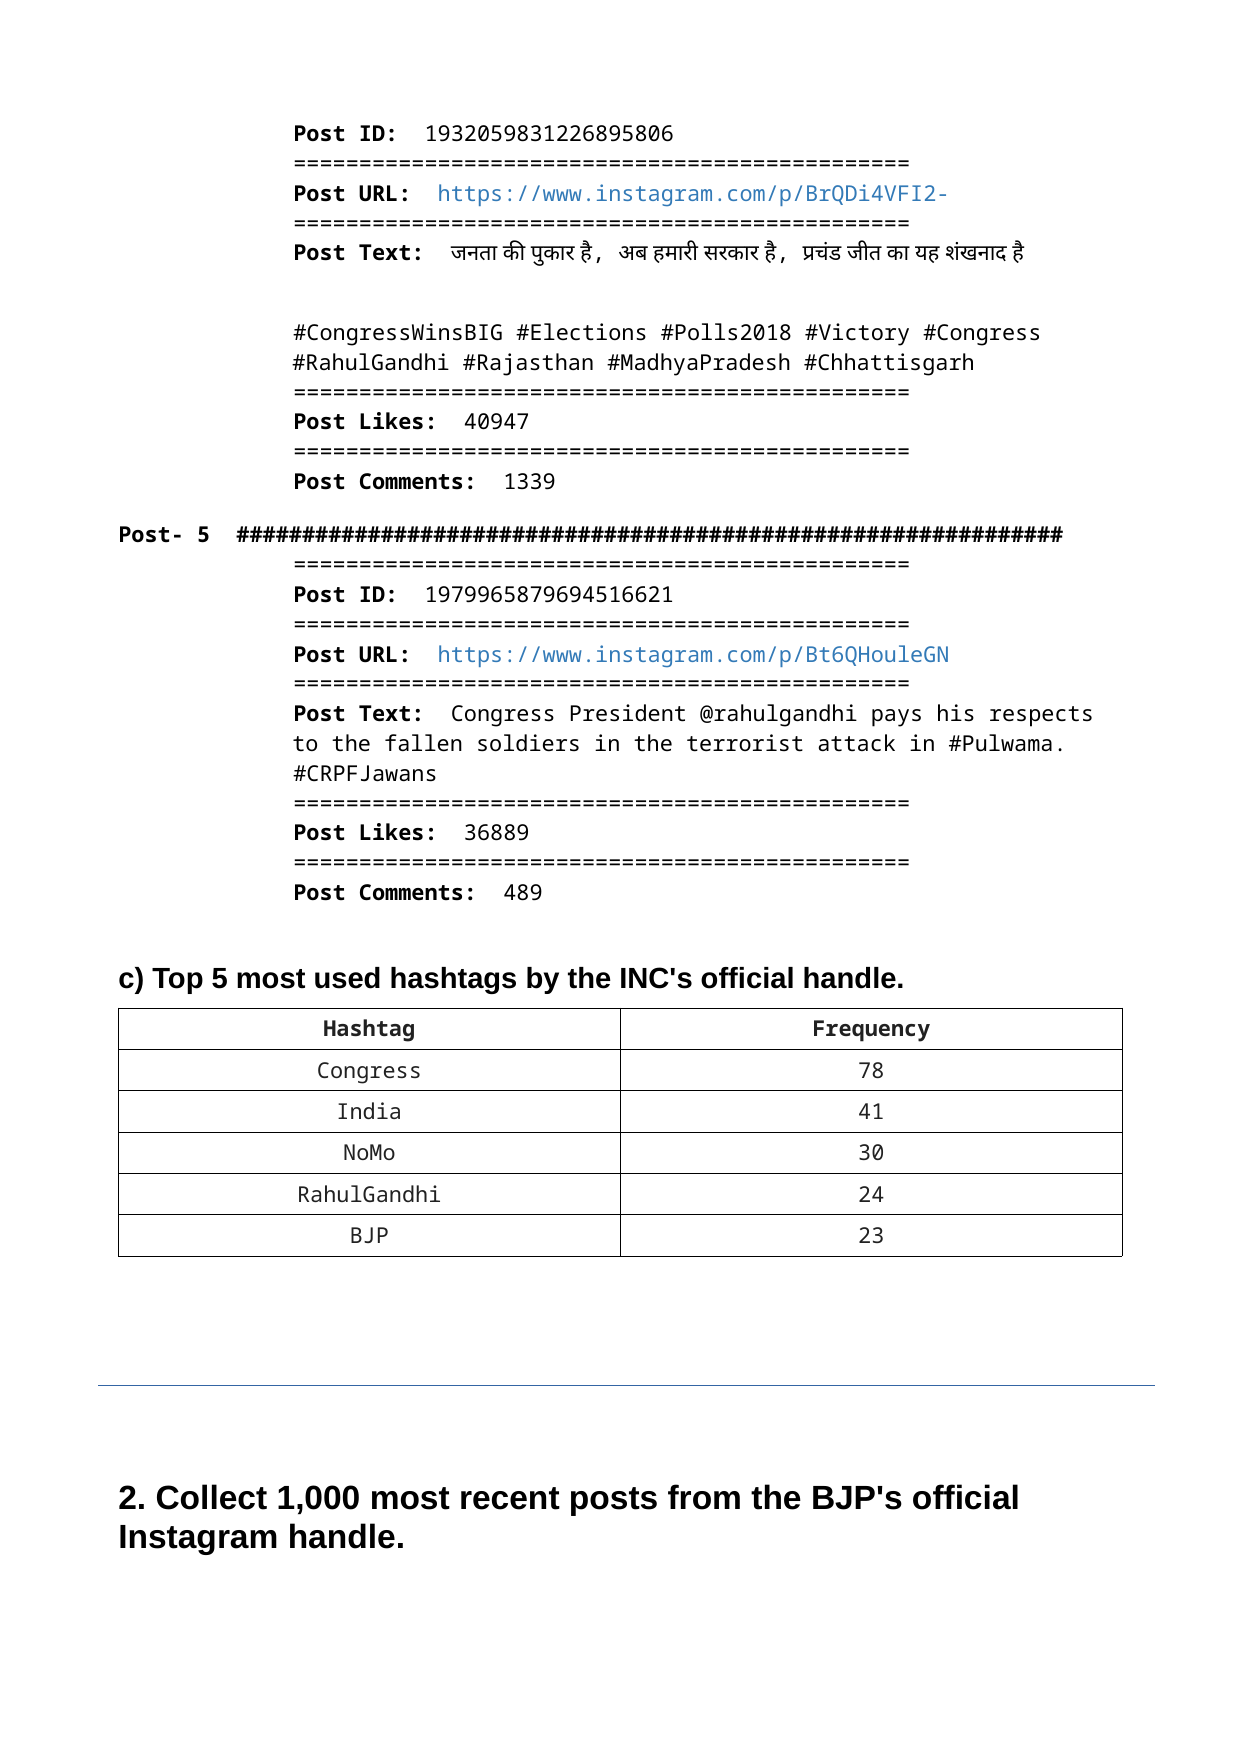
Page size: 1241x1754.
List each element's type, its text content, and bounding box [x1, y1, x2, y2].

table_cell RahulGandhi [119, 1174, 620, 1214]
text =============================================== [118, 436, 1122, 466]
text =============================================== [118, 609, 1122, 638]
subtitle c) Top 5 most used hashtags by the INC's official handle. [118, 961, 1122, 995]
table_header Hashtag [119, 1009, 620, 1049]
text Post Likes: 40947 [118, 406, 1122, 436]
text Post Comments: 1339 [118, 466, 1122, 496]
table_cell 41 [621, 1091, 1122, 1132]
text Post URL: https://www.instagram.com/p/Bt6QHouleGN [118, 638, 1122, 668]
table_cell India [119, 1091, 620, 1132]
table_cell NoMo [119, 1133, 620, 1173]
text =============================================== [118, 787, 1122, 817]
table_cell 23 [621, 1215, 1122, 1256]
text =============================================== [118, 207, 1122, 237]
text Post URL: https://www.instagram.com/p/BrQDi4VFI2- [118, 178, 1122, 207]
text =============================================== [118, 668, 1122, 698]
text Post Text: Congress President @rahulgandhi pays his respects to the fallen soldiers in the terrorist attack in #Pulwama. [118, 698, 1122, 758]
text Post ID: 1979965879694516621 [118, 579, 1122, 609]
text Post Likes: 36889 [118, 817, 1122, 847]
text =============================================== [118, 549, 1122, 579]
text #CRPFJawans [118, 758, 1122, 787]
text Post- 5 ############################################################### [118, 519, 1122, 549]
table_cell BJP [119, 1215, 620, 1256]
table_cell 78 [621, 1050, 1122, 1090]
text =============================================== [118, 148, 1122, 178]
table_cell 30 [621, 1133, 1122, 1173]
table_header Frequency [621, 1009, 1122, 1049]
text =============================================== [118, 847, 1122, 877]
subtitle 2. Collect 1,000 most recent posts from the BJP's official Instagram handle. [118, 1478, 1122, 1555]
text Post ID: 1932059831226895806 [118, 118, 1122, 148]
text #CongressWinsBIG #Elections #Polls2018 #Victory #Congress #RahulGandhi #Rajasthan #MadhyaPradesh #Chhattisgarh [118, 317, 1122, 377]
table_cell Congress [119, 1050, 620, 1090]
table_cell 24 [621, 1174, 1122, 1214]
text Post Comments: 489 [118, 877, 1122, 907]
text Post Text: जनता की पुकार है, अब हमारी सरकार है, प्रचंड जीत का यह शंखनाद है [118, 237, 1122, 270]
text =============================================== [118, 377, 1122, 406]
